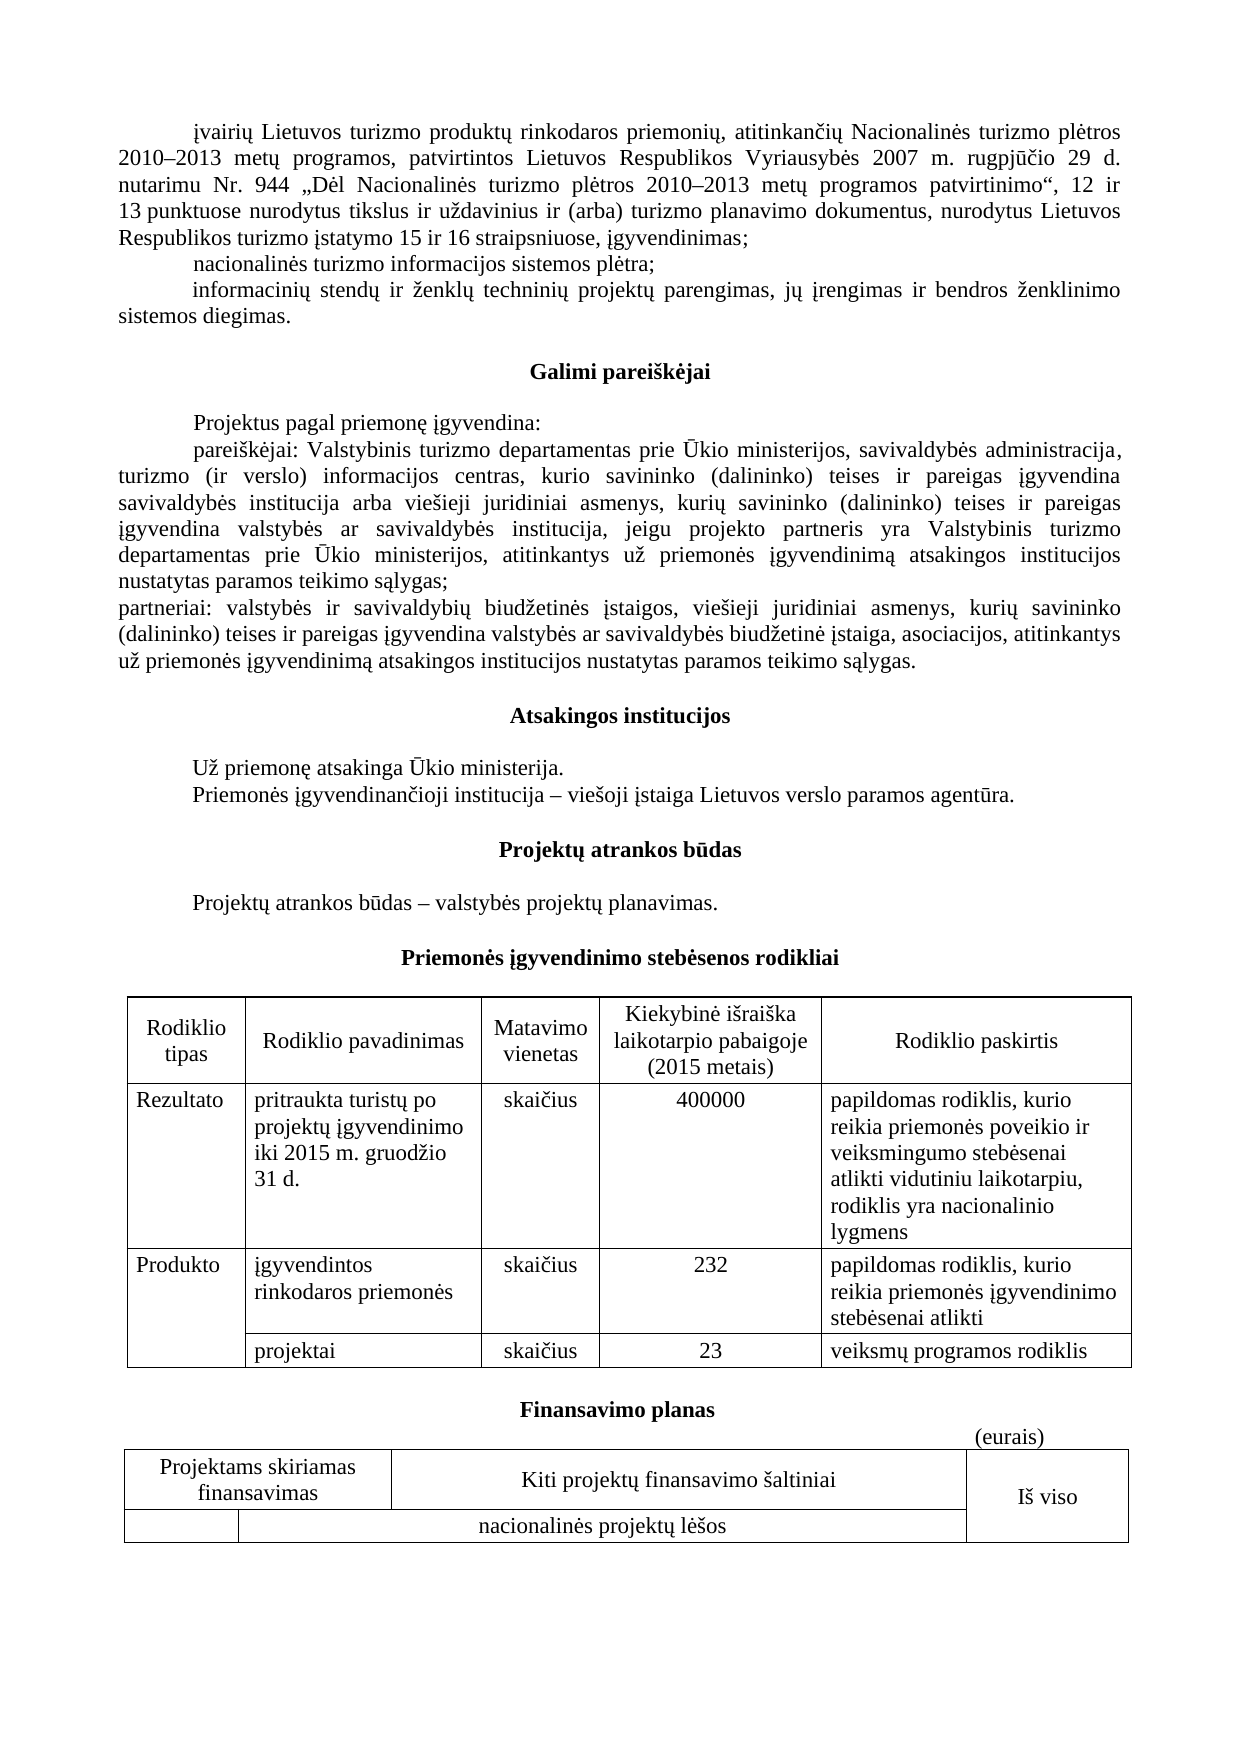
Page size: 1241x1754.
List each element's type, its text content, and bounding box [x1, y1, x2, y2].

table_header Iš viso [967, 1450, 1128, 1542]
table_cell 232 [600, 1249, 821, 1333]
table_cell pritraukta turistų po projektų įgyvendinimo iki 2015 m. gruodžio 31 d. [246, 1084, 481, 1247]
table_cell skaičius [482, 1084, 599, 1247]
table_cell nacionalinės projektų lėšos [239, 1510, 966, 1542]
text informacinių stendų ir ženklų techninių projektų parengimas, jų įrengimas ir bendros ženklinimo sistemos diegimas. [118, 276, 1122, 329]
table_header Projektams skiriamas finansavimas [125, 1450, 391, 1509]
table_header Rodiklio tipas [128, 998, 245, 1082]
text Priemonės įgyvendinančioji institucija – viešoji įstaiga Lietuvos verslo paramos agentūra. [118, 781, 1122, 807]
table_cell Rezultato [128, 1084, 245, 1247]
text Priemonės įgyvendinimo stebėsenos rodikliai [118, 944, 1122, 970]
table_cell skaičius [482, 1249, 599, 1333]
text pareiškėjai: Valstybinis turizmo departamentas prie Ūkio ministerijos, savivaldybės administracija, turizmo (ir verslo) informacijos centras, kurio savininko (dalininko) teises ir pareigas įgyvendina savivaldybės institucija arba viešieji juridiniai asmenys, kurių savininko (dalininko) teises ir pareigas įgyvendina valstybės ar savivaldybės institucija, jeigu projekto partneris yra Valstybinis turizmo departamentas prie Ūkio ministerijos, atitinkantys už priemonės įgyvendinimą atsakingos institucijos nustatytas paramos teikimo sąlygas; [118, 436, 1122, 594]
table_header Matavimo vienetas [482, 998, 599, 1082]
text įvairių Lietuvos turizmo produktų rinkodaros priemonių, atitinkančių Nacionalinės turizmo plėtros 2010–2013 metų programos, patvirtintos Lietuvos Respublikos Vyriausybės 2007 m. rugpjūčio 29 d. nutarimu Nr. 944 „Dėl Nacionalinės turizmo plėtros 2010–2013 metų programos patvirtinimo“, 12 ir 13 punktuose nurodytus tikslus ir uždavinius ir (arba) turizmo planavimo dokumentus, nurodytus Lietuvos Respublikos turizmo įstatymo 15 ir 16 straipsniuose, įgyvendinimas; [118, 118, 1122, 250]
text nacionalinės turizmo informacijos sistemos plėtra; [118, 250, 1122, 276]
table_header Rodiklio paskirtis [822, 998, 1131, 1082]
table_cell papildomas rodiklis, kurio reikia priemonės poveikio ir veiksmingumo stebėsenai atlikti vidutiniu laikotarpiu, rodiklis yra nacionalinio lygmens [822, 1084, 1131, 1247]
text Už priemonę atsakinga Ūkio ministerija. [118, 754, 1122, 781]
table_header Rodiklio pavadinimas [246, 998, 481, 1082]
table_header Kiekybinė išraiška laikotarpio pabaigoje (2015 metais) [600, 998, 821, 1082]
text Atsakingos institucijos [118, 702, 1122, 728]
table_cell skaičius [482, 1334, 599, 1367]
table_cell papildomas rodiklis, kurio reikia priemonės įgyvendinimo stebėsenai atlikti [822, 1249, 1131, 1333]
text partneriai: valstybės ir savivaldybių biudžetinės įstaigos, viešieji juridiniai asmenys, kurių savininko (dalininko) teises ir pareigas įgyvendina valstybės ar savivaldybės biudžetinė įstaiga, asociacijos, atitinkantys už priemonės įgyvendinimą atsakingos institucijos nustatytas paramos teikimo sąlygas. [118, 594, 1122, 673]
table_cell veiksmų programos rodiklis [822, 1334, 1131, 1367]
text (eurais) [118, 1423, 1122, 1449]
table_cell projektai [246, 1334, 481, 1367]
text Projektų atrankos būdas – valstybės projektų planavimas. [118, 889, 1122, 915]
text Galimi pareiškėjai [118, 358, 1122, 384]
table_cell Produkto [128, 1249, 245, 1367]
table_cell 23 [600, 1334, 821, 1367]
text Projektų atrankos būdas [118, 836, 1122, 862]
text Finansavimo planas [118, 1396, 1122, 1423]
table_cell įgyvendintos rinkodaros priemonės [246, 1249, 481, 1333]
text Projektus pagal priemonę įgyvendina: [118, 409, 1122, 436]
table_cell 400000 [600, 1084, 821, 1247]
table_cell [125, 1510, 238, 1542]
table_header Kiti projektų finansavimo šaltiniai [392, 1450, 966, 1509]
